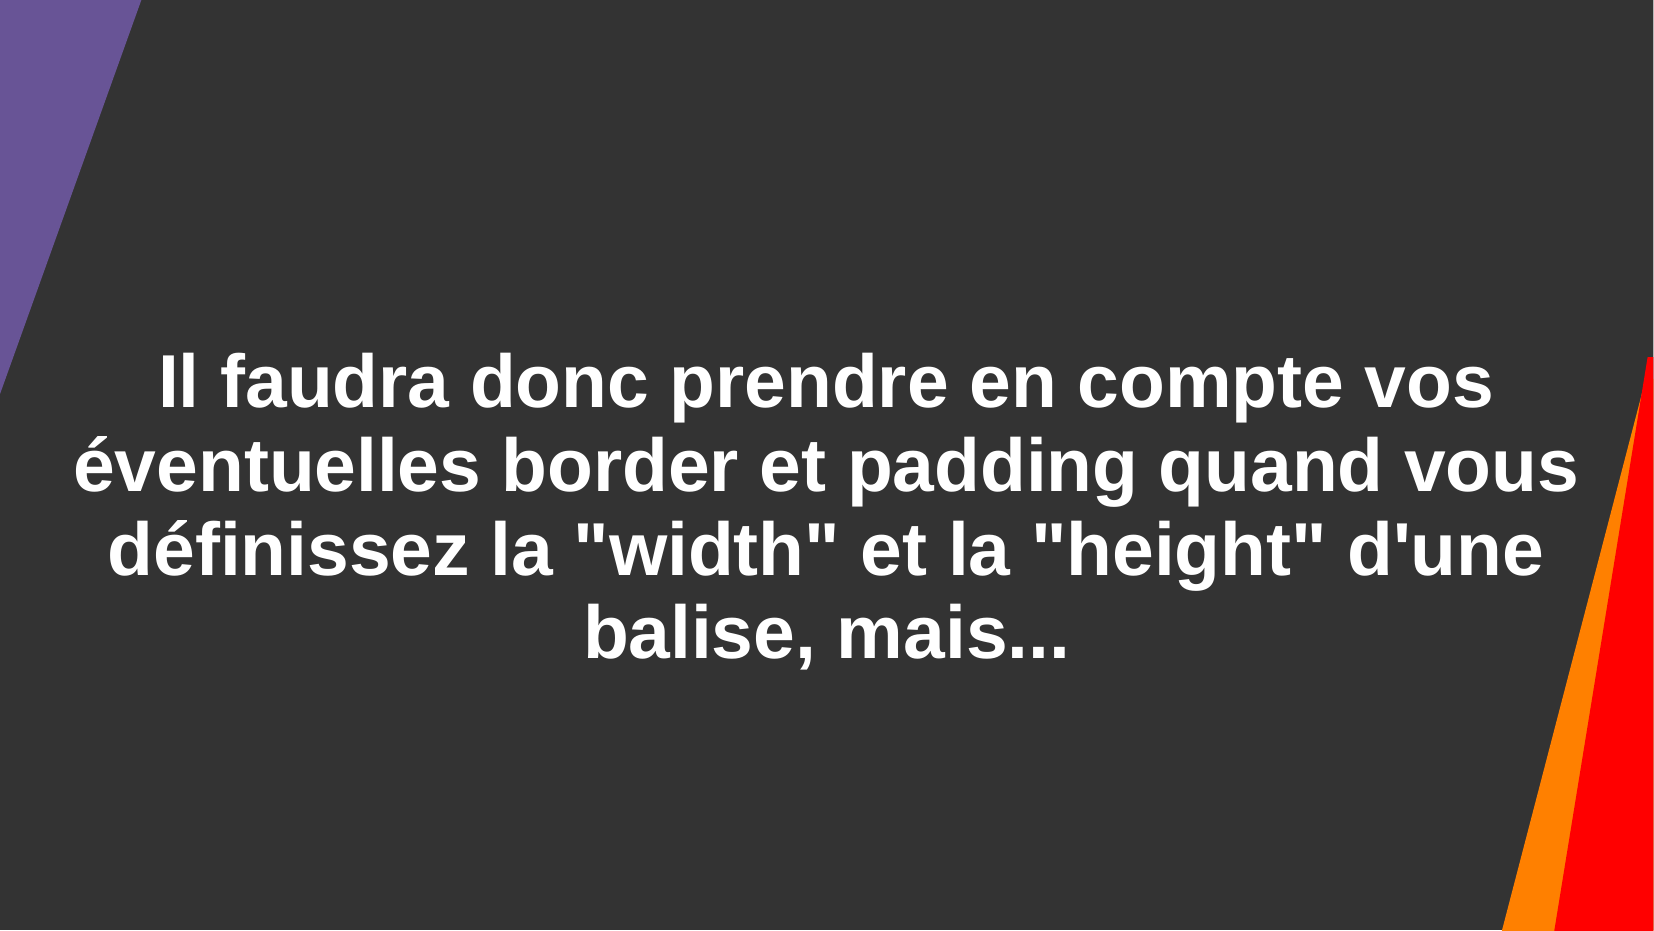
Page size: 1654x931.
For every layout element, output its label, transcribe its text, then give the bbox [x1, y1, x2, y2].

title Il faudra donc prendre en compte vos éventuelles border et padding quand vous définissez la "width" et la "height" d'une balise, mais... [31, 339, 1622, 676]
text_box [1501, 356, 1654, 931]
text_box [0, 0, 142, 395]
